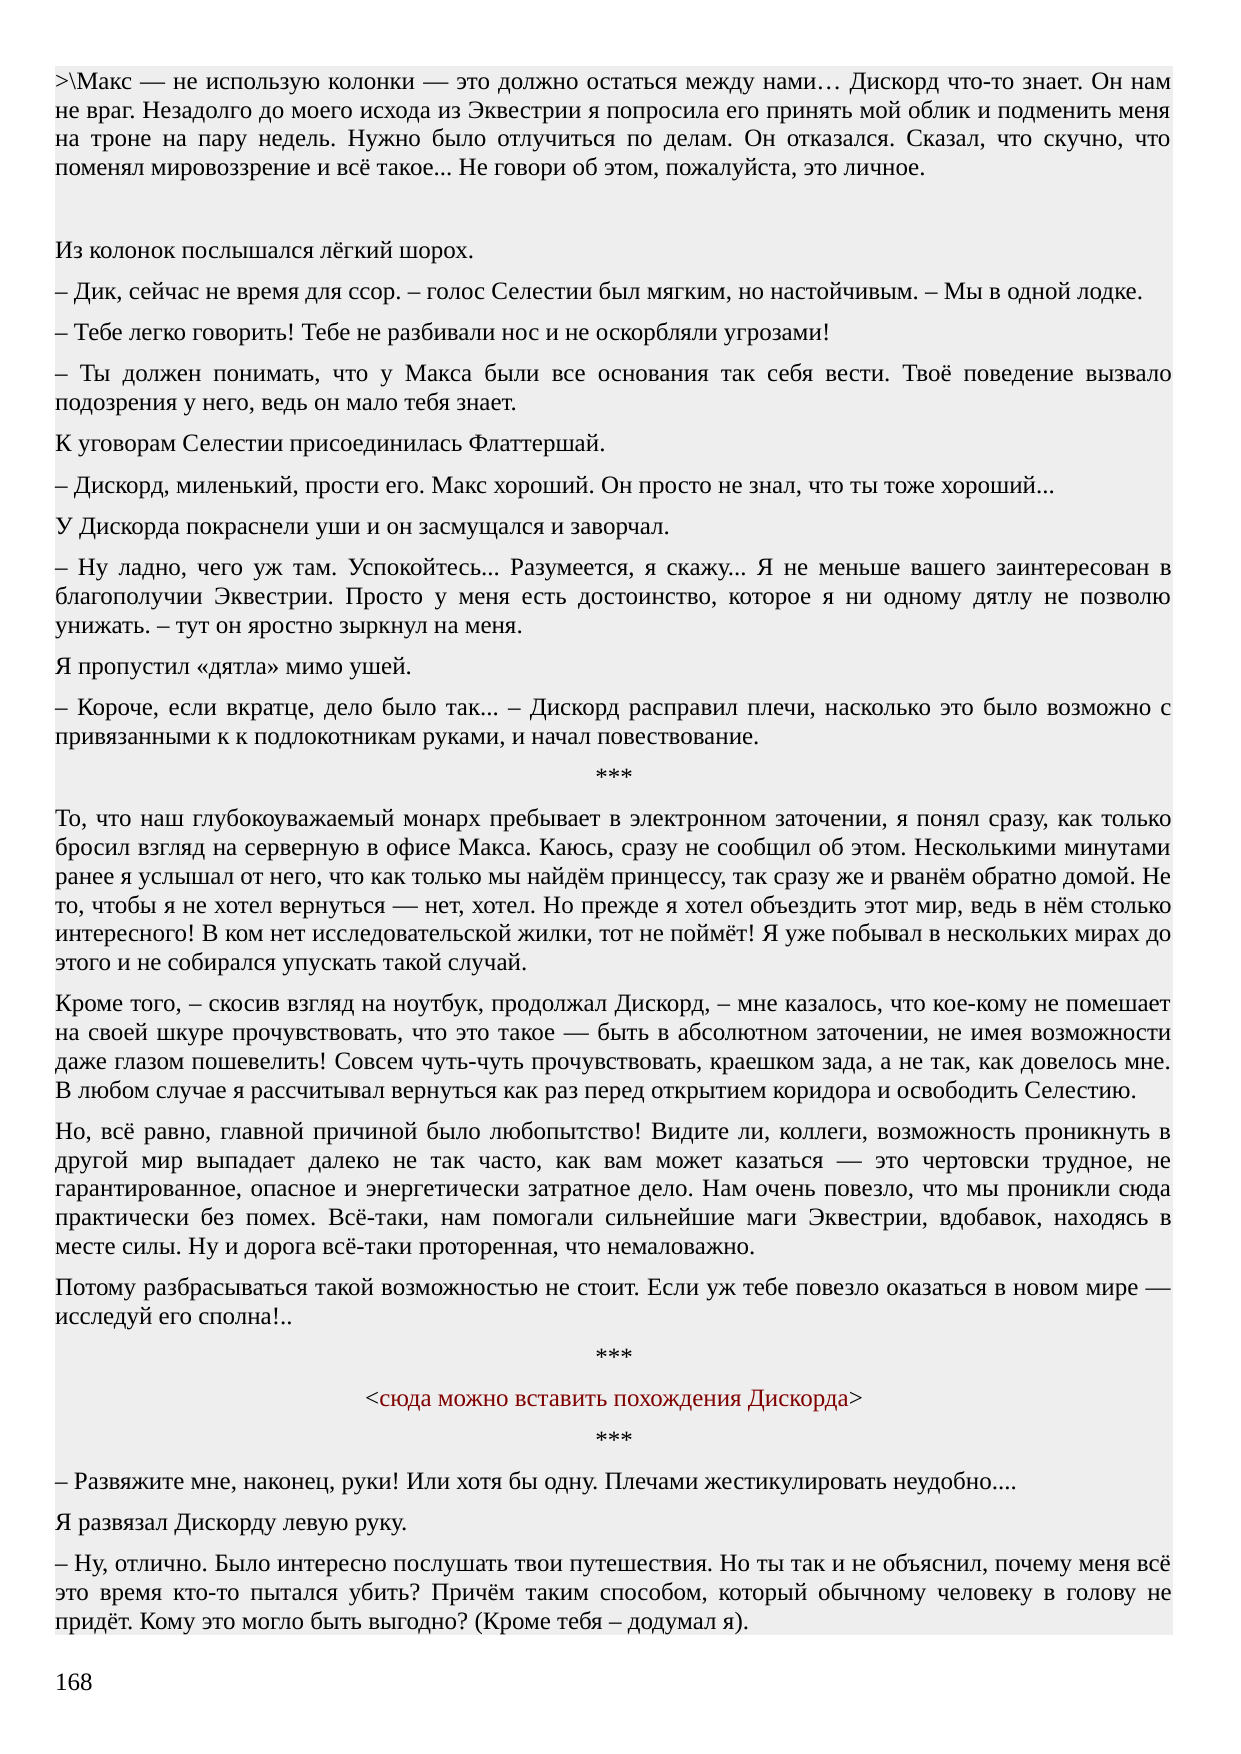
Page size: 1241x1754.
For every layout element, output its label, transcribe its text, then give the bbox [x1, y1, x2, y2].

text – Ну, отлично. Было интересно послушать твои путешествия. Но ты так и не объяснил, почему меня всё это время кто-то пытался убить? Причём таким способом, который обычному человеку в голову не придёт. Кому это могло быть выгодно? (Кроме тебя – додумал я). [55, 1548, 1173, 1635]
text Я пропустил «дятла» мимо ушей. [55, 651, 1173, 680]
text Но, всё равно, главной причиной было любопытство! Видите ли, коллеги, возможность проникнуть в другой мир выпадает далеко не так часто, как вам может казаться — это чертовски трудное, не гарантированное, опасное и энергетически затратное дело. Нам очень повезло, что мы проникли сюда практически без помех. Всё-таки, нам помогали сильнейшие маги Эквестрии, вдобавок, находясь в месте силы. Ну и дорога всё-таки проторенная, что немаловажно. [55, 1116, 1173, 1260]
text – Ну ладно, чего уж там. Успокойтесь... Разумеется, я скажу... Я не меньше вашего заинтересован в благополучии Эквестрии. Просто у меня есть достоинство, которое я ни одному дятлу не позволю унижать. – тут он яростно зыркнул на меня. [55, 552, 1173, 638]
text <сюда можно вставить похождения Дискорда> [55, 1383, 1173, 1412]
text >\Макс — не использую колонки — это должно остаться между нами… Дискорд что-то знает. Он нам не враг. Незадолго до моего исхода из Эквестрии я попросила его принять мой облик и подменить меня на троне на пару недель. Нужно было отлучиться по делам. Он отказался. Сказал, что скучно, что поменял мировоззрение и всё такое... Не говори об этом, пожалуйста, это личное. [55, 66, 1173, 181]
text – Дик, сейчас не время для ссор. – голос Селестии был мягким, но настойчивым. – Мы в одной лодке. [55, 276, 1173, 305]
text *** [55, 762, 1173, 791]
text У Дискорда покраснели уши и он засмущался и заворчал. [55, 511, 1173, 540]
text Из колонок послышался лёгкий шорох. [55, 235, 1173, 263]
text *** [55, 1425, 1173, 1453]
text То, что наш глубокоуважаемый монарх пребывает в электронном заточении, я понял сразу, как только бросил взгляд на серверную в офисе Макса. Каюсь, сразу не сообщил об этом. Несколькими минутами ранее я услышал от него, что как только мы найдём принцессу, так сразу же и рванём обратно домой. Не то, чтобы я не хотел вернуться — нет, хотел. Но прежде я хотел объездить этот мир, ведь в нём столько интересного! В ком нет исследовательской жилки, тот не поймёт! Я уже побывал в нескольких мирах до этого и не собирался упускать такой случай. [55, 803, 1173, 976]
text – Ты должен понимать, что у Макса были все основания так себя вести. Твоё поведение вызвало подозрения у него, ведь он мало тебя знает. [55, 358, 1173, 416]
text Потому разбрасываться такой возможностью не стоит. Если уж тебе повезло оказаться в новом мире — исследуй его сполна!.. [55, 1272, 1173, 1330]
text – Короче, если вкратце, дело было так... – Дискорд расправил плечи, насколько это было возможно с привязанными к к подлокотникам руками, и начал повествование. [55, 692, 1173, 750]
text – Дискорд, миленький, прости его. Макс хороший. Он просто не знал, что ты тоже хороший... [55, 470, 1173, 498]
text *** [55, 1342, 1173, 1371]
text Я развязал Дискорду левую руку. [55, 1507, 1173, 1536]
text – Тебе легко говорить! Тебе не разбивали нос и не оскорбляли угрозами! [55, 317, 1173, 346]
text Кроме того, – скосив взгляд на ноутбук, продолжал Дискорд, – мне казалось, что кое-кому не помешает на своей шкуре прочувствовать, что это такое — быть в абсолютном заточении, не имея возможности даже глазом пошевелить! Совсем чуть-чуть прочувствовать, краешком зада, а не так, как довелось мне. В любом случае я рассчитывал вернуться как раз перед открытием коридора и освободить Селестию. [55, 988, 1173, 1103]
text – Развяжите мне, наконец, руки! Или хотя бы одну. Плечами жестикулировать неудобно.... [55, 1466, 1173, 1495]
text К уговорам Селестии присоединилась Флаттершай. [55, 428, 1173, 457]
